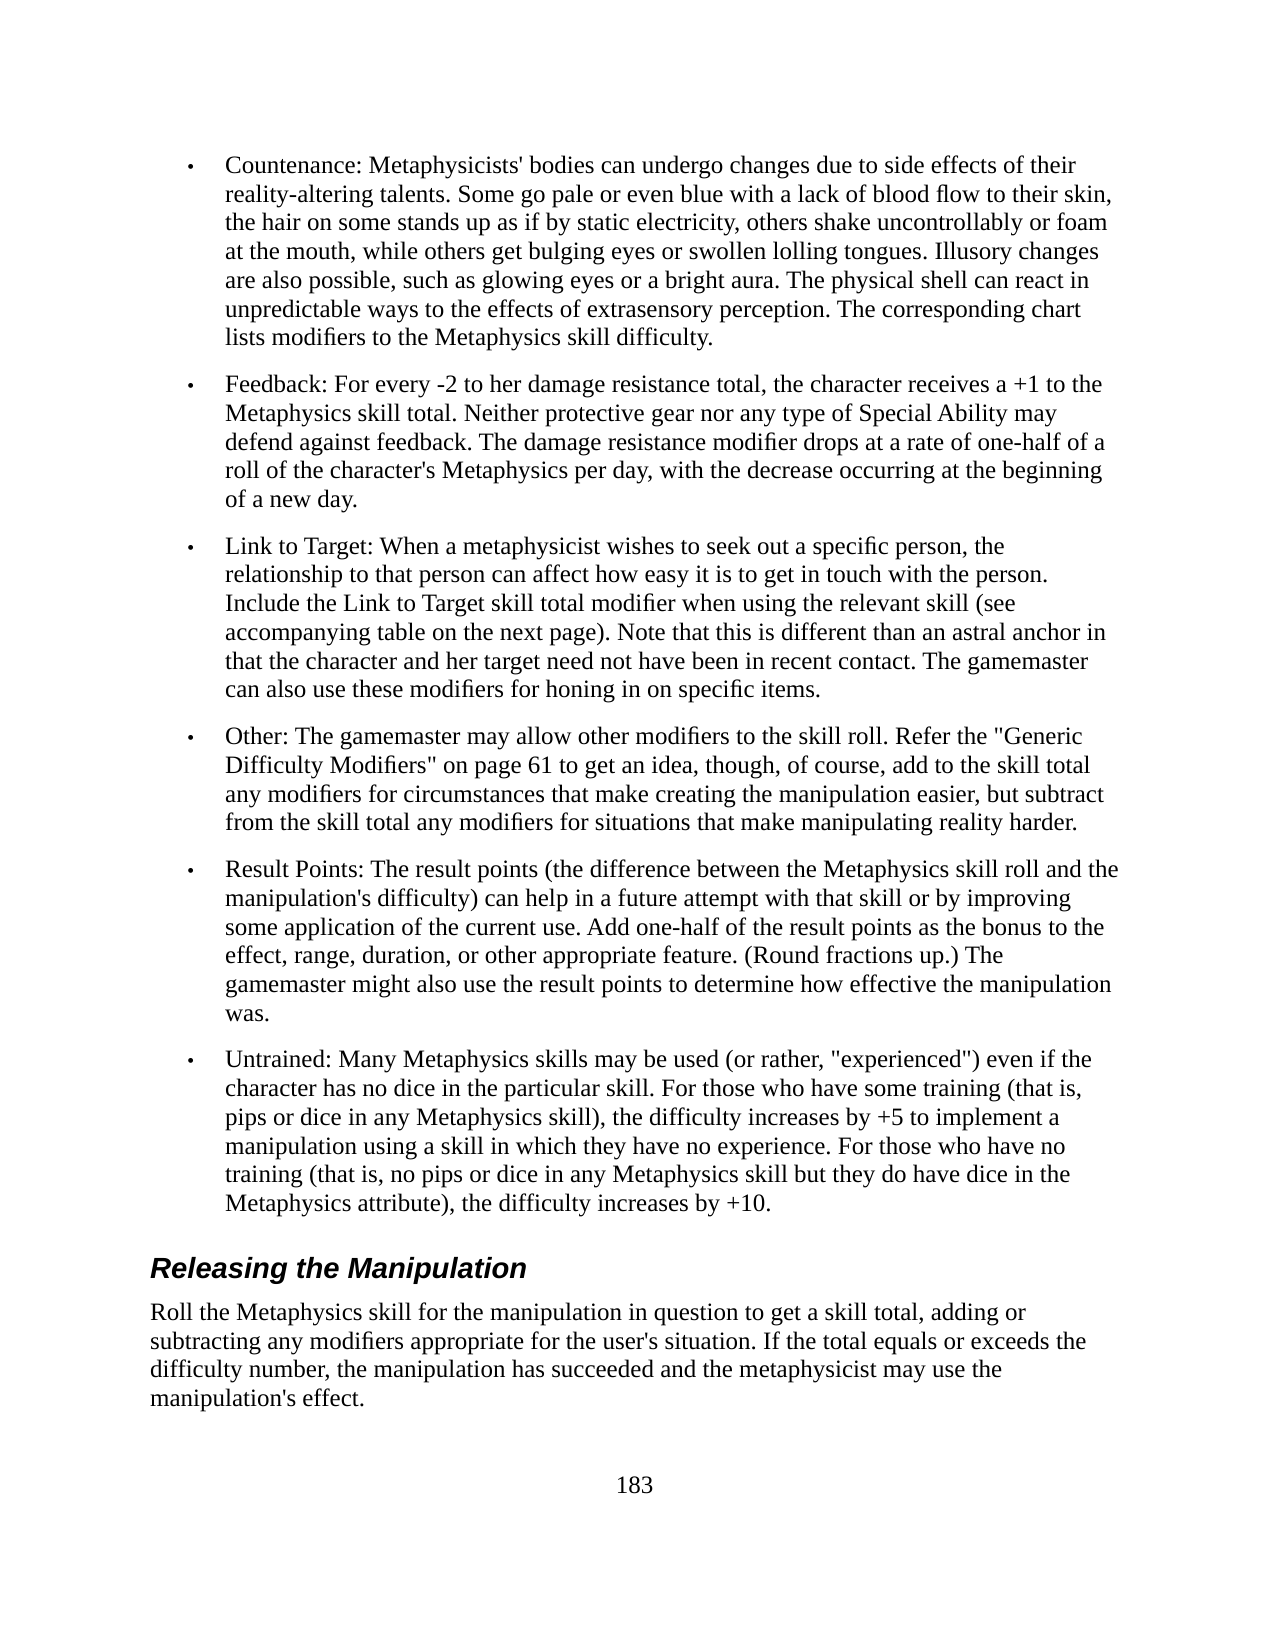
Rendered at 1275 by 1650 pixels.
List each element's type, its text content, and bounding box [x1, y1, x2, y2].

subtitle Releasing the Manipulation [150, 1251, 1125, 1284]
list Untrained: Many Metaphysics skills may be used (or rather, "experienced") even if the character has no dice in the particular skill. For those who have some training (that is, pips or dice in any Metaphysics skill), the difficulty increases by +5 to implement a manipulation using a skill in which they have no experience. For those who have no training (that is, no pips or dice in any Metaphysics skill but they do have dice in the Metaphysics attribute), the difficulty increases by +10. [187, 1044, 1125, 1217]
list Link to Target: When a metaphysicist wishes to seek out a speciﬁc person, the relationship to that person can affect how easy it is to get in touch with the person. Include the Link to Target skill total modiﬁer when using the relevant skill (see accompanying table on the next page). Note that this is different than an astral anchor in that the character and her target need not have been in recent contact. The gamemaster can also use these modiﬁers for honing in on speciﬁc items. [187, 531, 1125, 703]
list Other: The gamemaster may allow other modiﬁers to the skill roll. Refer the "Generic Difficulty Modiﬁers" on page 61 to get an idea, though, of course, add to the skill total any modiﬁers for circumstances that make creating the manipulation easier, but subtract from the skill total any modiﬁers for situations that make manipulating reality harder. [187, 721, 1125, 836]
list Countenance: Metaphysicists' bodies can undergo changes due to side effects of their reality-altering talents. Some go pale or even blue with a lack of blood ﬂow to their skin, the hair on some stands up as if by static electricity, others shake uncontrollably or foam at the mouth, while others get bulging eyes or swollen lolling tongues. Illusory changes are also possible, such as glowing eyes or a bright aura. The physical shell can react in unpredictable ways to the effects of extrasensory perception. The corresponding chart lists modiﬁers to the Metaphysics skill difficulty. [187, 150, 1125, 351]
list Feedback: For every -2 to her damage resistance total, the character receives a +1 to the Metaphysics skill total. Neither protective gear nor any type of Special Ability may defend against feedback. The damage resistance modiﬁer drops at a rate of one-half of a roll of the character's Metaphysics per day, with the decrease occurring at the beginning of a new day. [187, 369, 1125, 513]
list Result Points: The result points (the difference between the Metaphysics skill roll and the manipulation's difficulty) can help in a future attempt with that skill or by improving some application of the current use. Add one-half of the result points as the bonus to the effect, range, duration, or other appropriate feature. (Round fractions up.) The gamemaster might also use the result points to determine how effective the manipulation was. [187, 854, 1125, 1027]
text Roll the Metaphysics skill for the manipulation in question to get a skill total, adding or subtracting any modiﬁers appropriate for the user's situation. If the total equals or exceeds the difficulty number, the manipulation has succeeded and the metaphysicist may use the manipulation's effect. [150, 1297, 1125, 1412]
